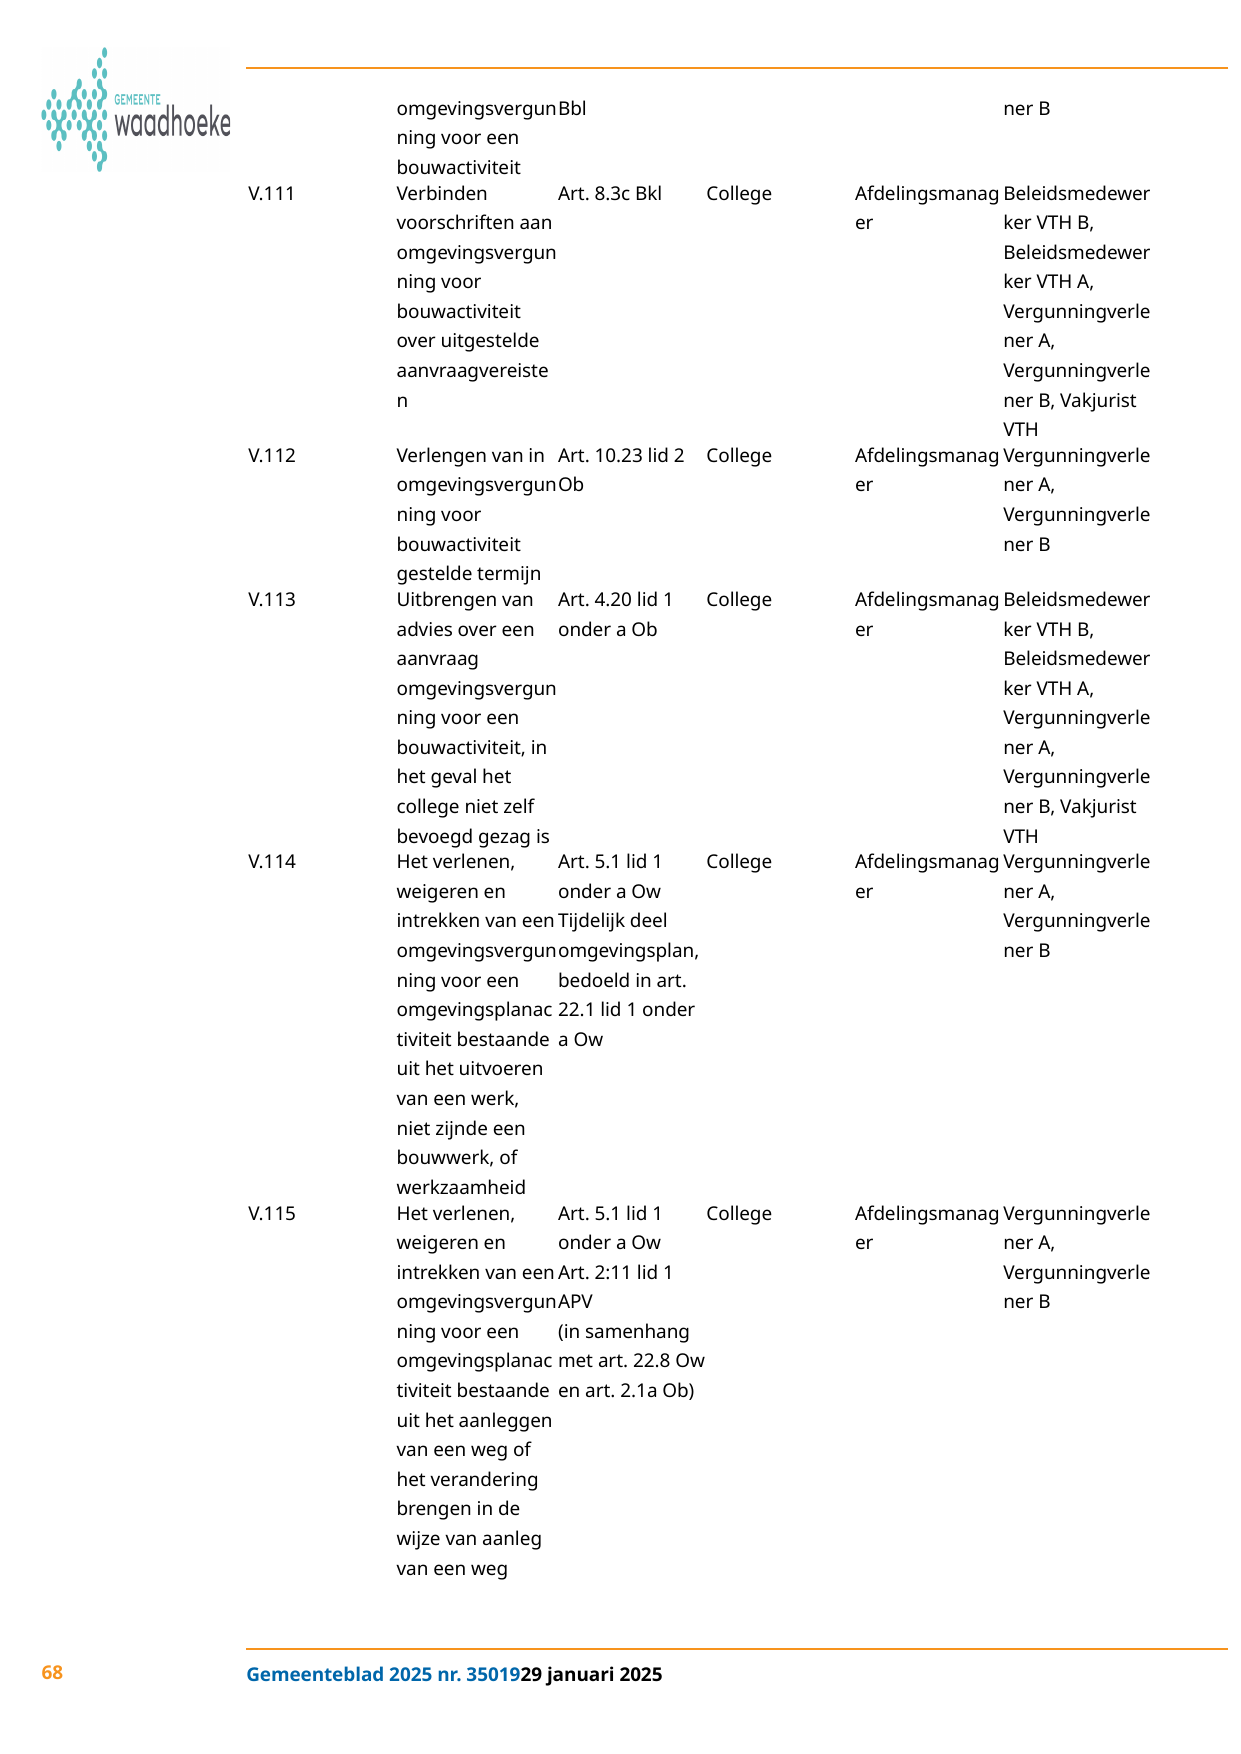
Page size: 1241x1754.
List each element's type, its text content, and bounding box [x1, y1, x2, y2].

table_cell College [706, 849, 855, 1200]
table_cell ner B [1003, 95, 1152, 180]
table_cell Verbinden voorschriften aan omgevingsvergunning voor bouwactiviteit over uitgestelde aanvraagvereisten [396, 180, 558, 442]
table_cell Afdelingsmanager [855, 849, 1003, 1200]
table_cell V.111 [248, 180, 396, 442]
table_cell V.113 [248, 586, 396, 848]
table_cell Art. 10.23 lid 2 Ob [558, 442, 706, 586]
table_cell omgevingsvergunning voor een bouwactiviteit [396, 95, 558, 180]
table_cell V.115 [248, 1200, 396, 1580]
table_cell Bbl [558, 95, 706, 180]
table_cell Het verlenen, weigeren en intrekken van een omgevingsvergunning voor een omgevingsplanactiviteit bestaande uit het uitvoeren van een werk, niet zijnde een bouwwerk, of werkzaamheid [396, 849, 558, 1200]
table_cell [855, 95, 1003, 180]
table_cell [248, 95, 396, 180]
table_cell College [706, 586, 855, 848]
table_cell [706, 95, 855, 180]
table_cell Uitbrengen van advies over een aanvraag omgevingsvergunning voor een bouwactiviteit, in het geval het college niet zelf bevoegd gezag is [396, 586, 558, 848]
table_cell V.114 [248, 849, 396, 1200]
table_cell College [706, 442, 855, 586]
table_cell Art. 4.20 lid 1 onder a Ob [558, 586, 706, 848]
table_cell Vergunningverlener A, Vergunningverlener B [1003, 849, 1152, 1200]
picture [41, 47, 231, 172]
table_cell Beleidsmedewerker VTH B, Beleidsmedewerker VTH A, Vergunningverlener A, Vergunningverlener B, Vakjurist VTH [1003, 586, 1152, 848]
table_cell Vergunningverlener A, Vergunningverlener B [1003, 1200, 1152, 1580]
table_cell Art. 5.1 lid 1 onder a Ow Art. 2:11 lid 1 APV (in samenhang met art. 22.8 Ow en art. 2.1a Ob) [558, 1200, 706, 1580]
table_cell Verlengen van in omgevingsvergunning voor bouwactiviteit gestelde termijn [396, 442, 558, 586]
table_cell V.112 [248, 442, 396, 586]
table_cell Afdelingsmanager [855, 1200, 1003, 1580]
table_cell Art. 8.3c Bkl [558, 180, 706, 442]
table_cell Afdelingsmanager [855, 180, 1003, 442]
table_cell College [706, 1200, 855, 1580]
table_cell Art. 5.1 lid 1 onder a Ow Tijdelijk deel omgevingsplan, bedoeld in art. 22.1 lid 1 onder a Ow [558, 849, 706, 1200]
table_cell Afdelingsmanager [855, 442, 1003, 586]
table_cell Vergunningverlener A, Vergunningverlener B [1003, 442, 1152, 586]
table_cell Het verlenen, weigeren en intrekken van een omgevingsvergunning voor een omgevingsplanactiviteit bestaande uit het aanleggen van een weg of het verandering brengen in de wijze van aanleg van een weg [396, 1200, 558, 1580]
table_cell College [706, 180, 855, 442]
table_cell Afdelingsmanager [855, 586, 1003, 848]
table_cell Beleidsmedewerker VTH B, Beleidsmedewerker VTH A, Vergunningverlener A, Vergunningverlener B, Vakjurist VTH [1003, 180, 1152, 442]
